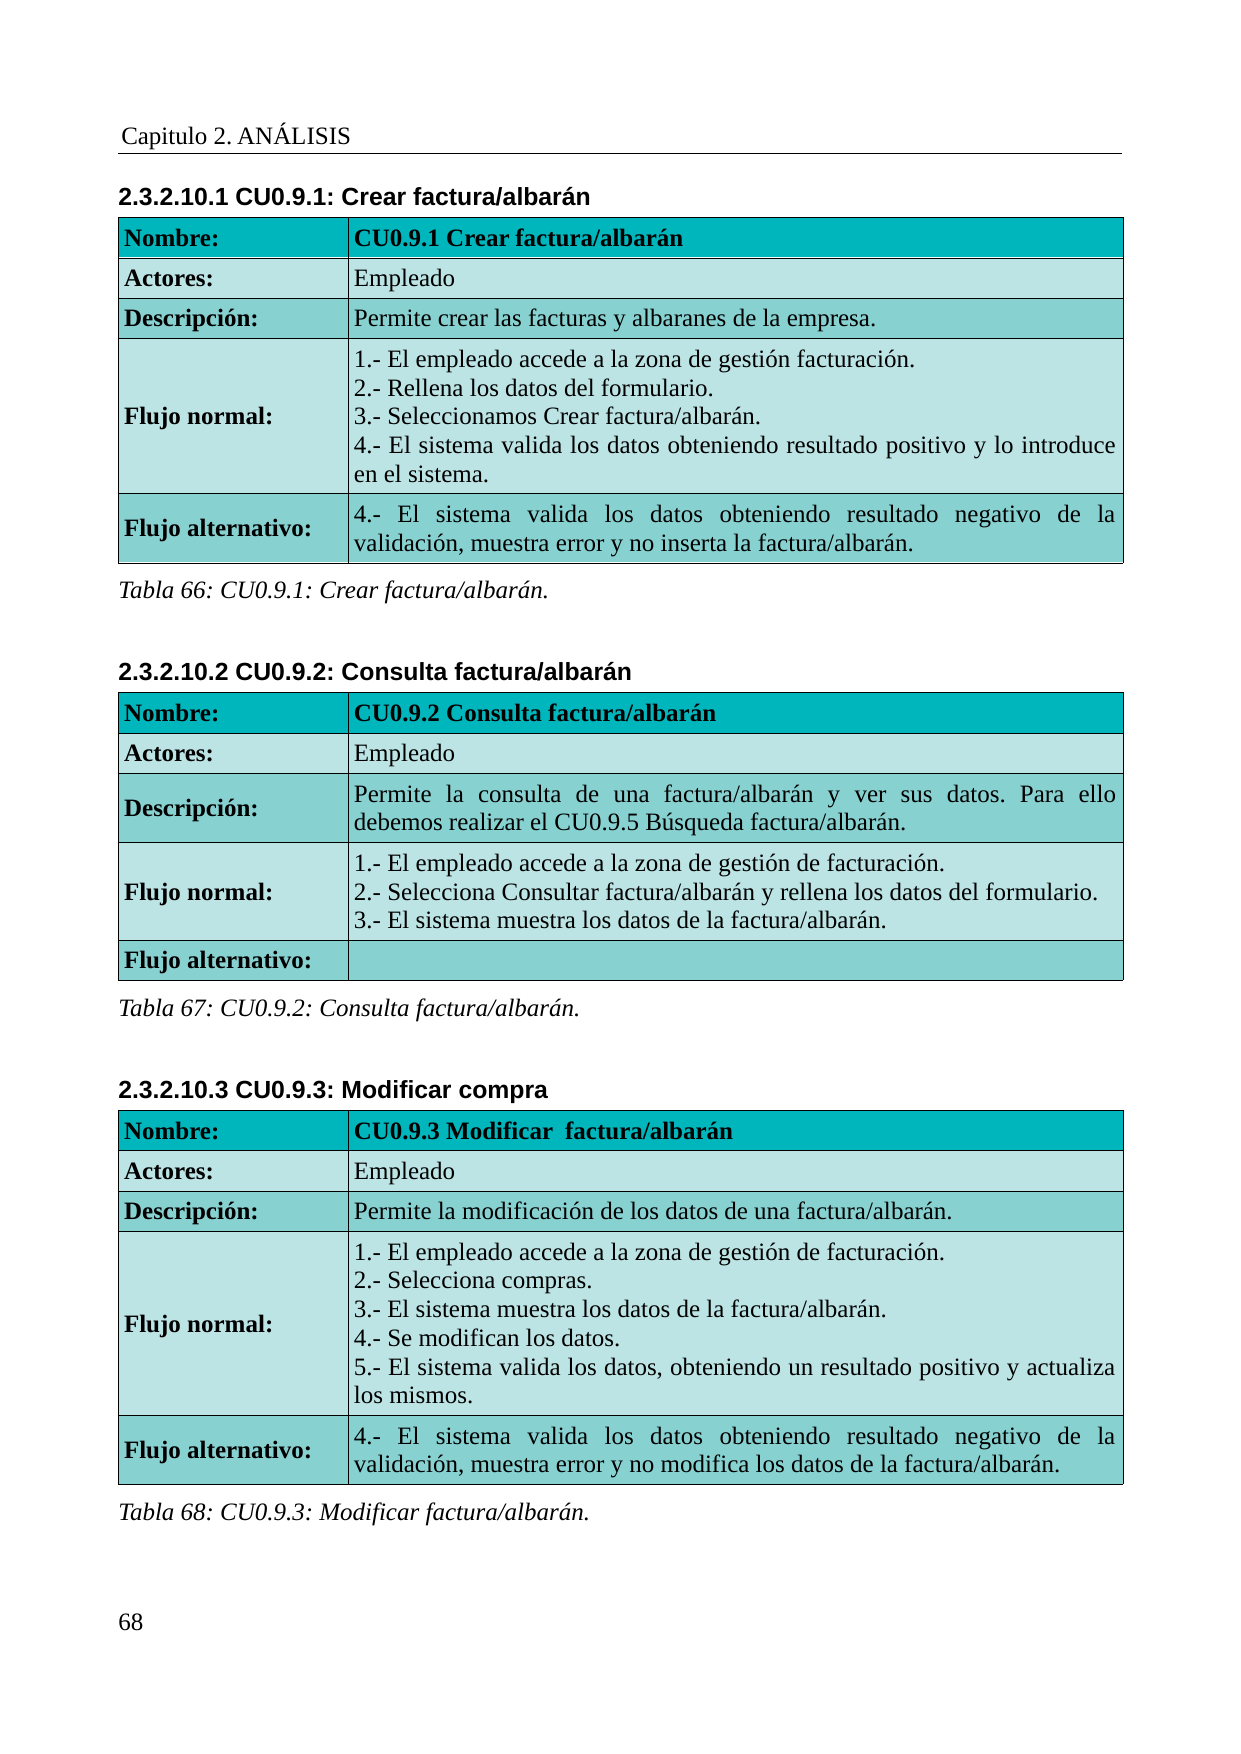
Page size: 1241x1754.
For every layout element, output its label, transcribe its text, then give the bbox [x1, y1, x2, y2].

table_cell Flujo alternativo: [119, 1416, 348, 1484]
table_cell Flujo normal: [119, 1232, 348, 1415]
table_cell Empleado [349, 1151, 1123, 1191]
table_cell Permite la modificación de los datos de una factura/albarán. [349, 1192, 1123, 1231]
table_cell 4.- El sistema valida los datos obteniendo resultado negativo de la validación, muestra error y no inserta la factura/albarán. [349, 494, 1123, 562]
table_header Nombre: [119, 218, 348, 257]
text Tabla 68: CU0.9.3: Modificar factura/albarán. [118, 1497, 1122, 1525]
text Tabla 66: CU0.9.1: Crear factura/albarán. [118, 575, 1122, 604]
table_cell 1.- El empleado accede a la zona de gestión facturación. 2.- Rellena los datos del formulario. 3.- Seleccionamos Crear factura/albarán. 4.- El sistema valida los datos obteniendo resultado positivo y lo introduce en el sistema. [349, 339, 1123, 493]
table_header CU0.9.3 Modificar factura/albarán [349, 1111, 1123, 1150]
table_cell Descripción: [119, 774, 348, 842]
table_cell Actores: [119, 734, 348, 773]
table_cell Descripción: [119, 299, 348, 338]
table_cell 4.- El sistema valida los datos obteniendo resultado negativo de la validación, muestra error y no modifica los datos de la factura/albarán. [349, 1416, 1123, 1484]
table_cell Permite la consulta de una factura/albarán y ver sus datos. Para ello debemos realizar el CU0.9.5 Búsqueda factura/albarán. [349, 774, 1123, 842]
table_cell Flujo alternativo: [119, 941, 348, 980]
table_cell Empleado [349, 734, 1123, 773]
table_header CU0.9.2 Consulta factura/albarán [349, 693, 1123, 733]
table_cell Empleado [349, 259, 1123, 298]
table_cell 1.- El empleado accede a la zona de gestión de facturación. 2.- Selecciona compras. 3.- El sistema muestra los datos de la factura/albarán. 4.- Se modifican los datos. 5.- El sistema valida los datos, obteniendo un resultado positivo y actualiza los mismos. [349, 1232, 1123, 1415]
table_cell Flujo normal: [119, 843, 348, 940]
table_cell Descripción: [119, 1192, 348, 1231]
table_cell Flujo alternativo: [119, 494, 348, 562]
text Tabla 67: CU0.9.2: Consulta factura/albarán. [118, 993, 1122, 1021]
table_header Nombre: [119, 693, 348, 733]
table_cell Flujo normal: [119, 339, 348, 493]
table_header CU0.9.1 Crear factura/albarán [349, 218, 1123, 257]
subtitle 2.3.2.10.1 CU0.9.1: Crear factura/albarán [118, 182, 1122, 211]
table_header Nombre: [119, 1111, 348, 1150]
subtitle 2.3.2.10.3 CU0.9.3: Modificar compra [118, 1075, 1122, 1104]
table_cell Permite crear las facturas y albaranes de la empresa. [349, 299, 1123, 338]
table_cell Actores: [119, 1151, 348, 1191]
subtitle 2.3.2.10.2 CU0.9.2: Consulta factura/albarán [118, 657, 1122, 686]
table_cell Actores: [119, 259, 348, 298]
table_cell 1.- El empleado accede a la zona de gestión de facturación. 2.- Selecciona Consultar factura/albarán y rellena los datos del formulario. 3.- El sistema muestra los datos de la factura/albarán. [349, 843, 1123, 940]
table_cell [349, 941, 1123, 980]
